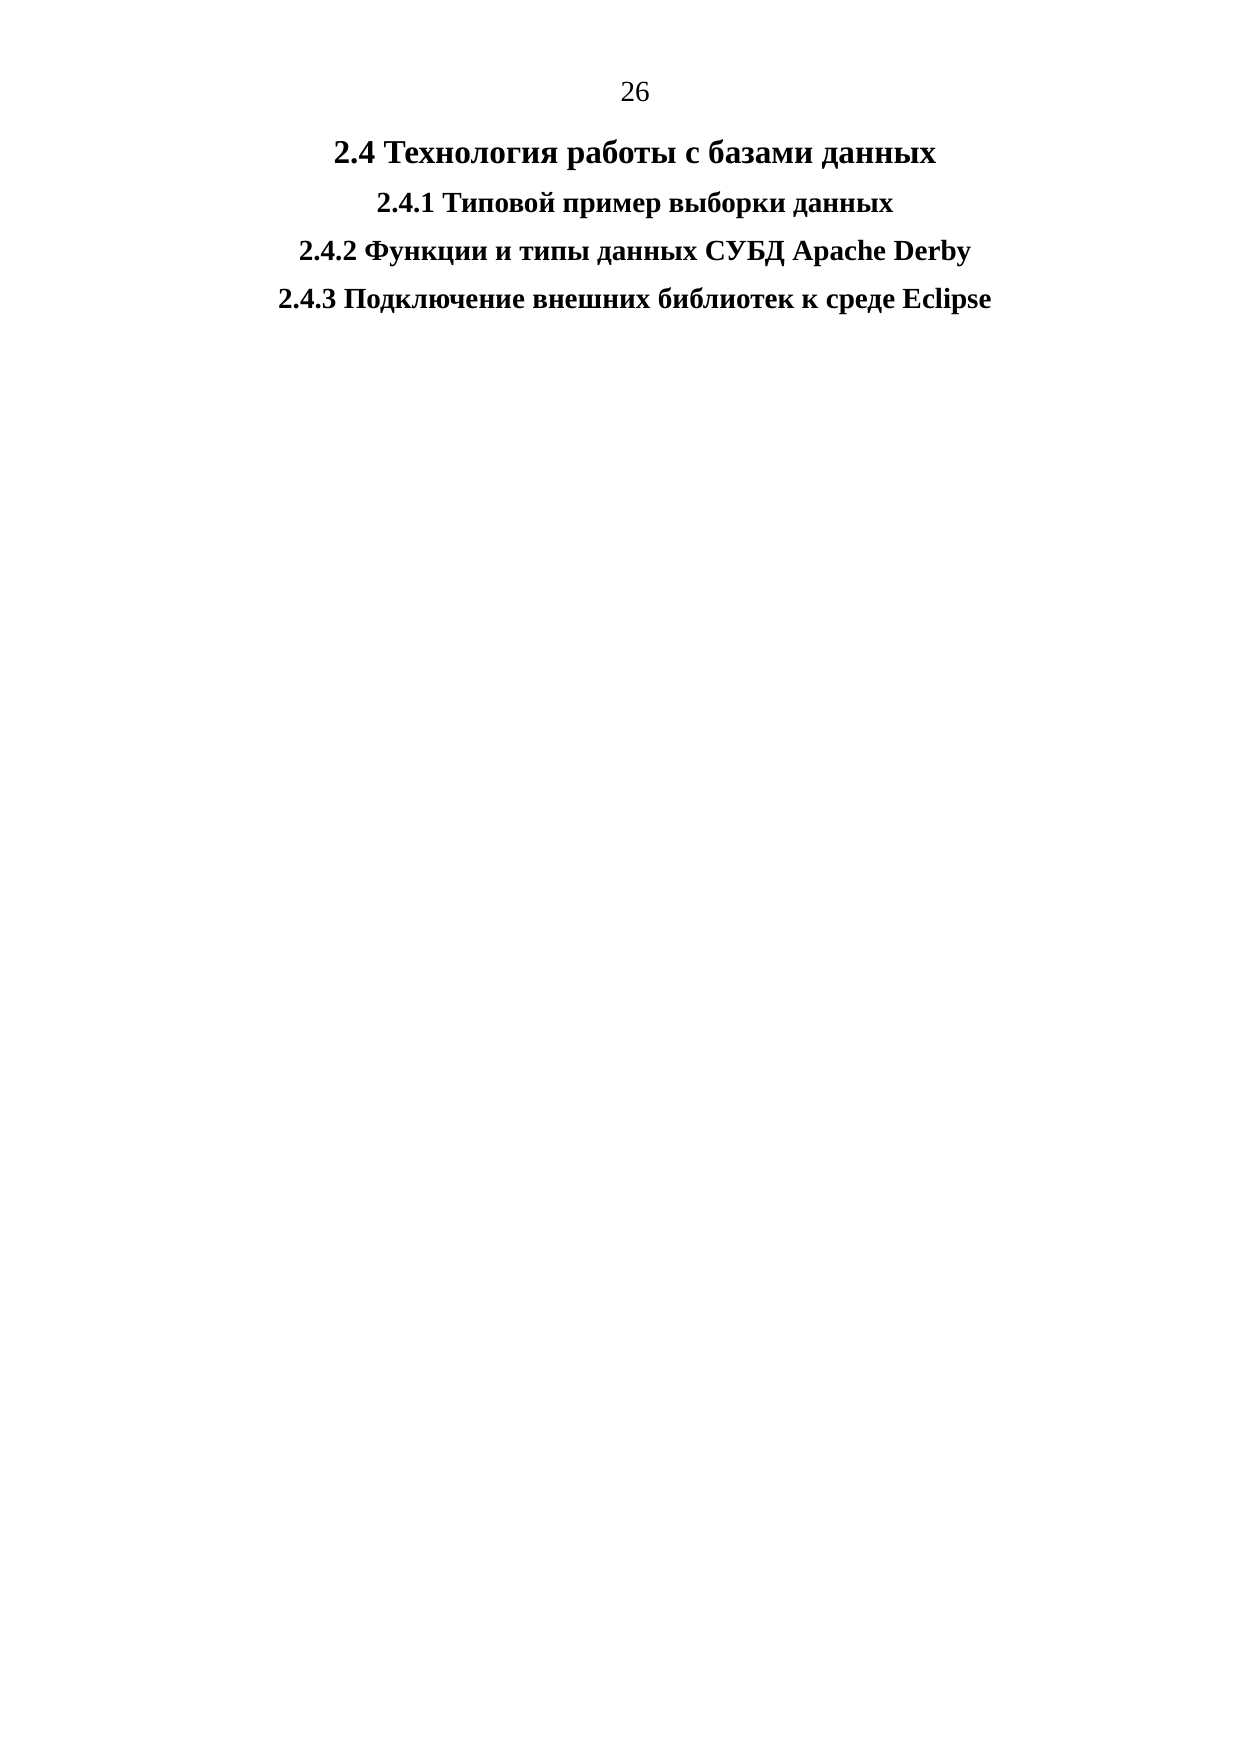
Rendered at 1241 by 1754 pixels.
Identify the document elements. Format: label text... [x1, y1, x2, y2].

subtitle 2.4.2 Функции и типы данных СУБД Apache Derby [118, 233, 1152, 267]
subtitle 2.4.1 Типовой пример выборки данных [118, 185, 1152, 219]
subtitle 2.4 Технология работы с базами данных [118, 132, 1152, 171]
subtitle 2.4.3 Подключение внешних библиотек к среде Eclipse [118, 282, 1152, 315]
